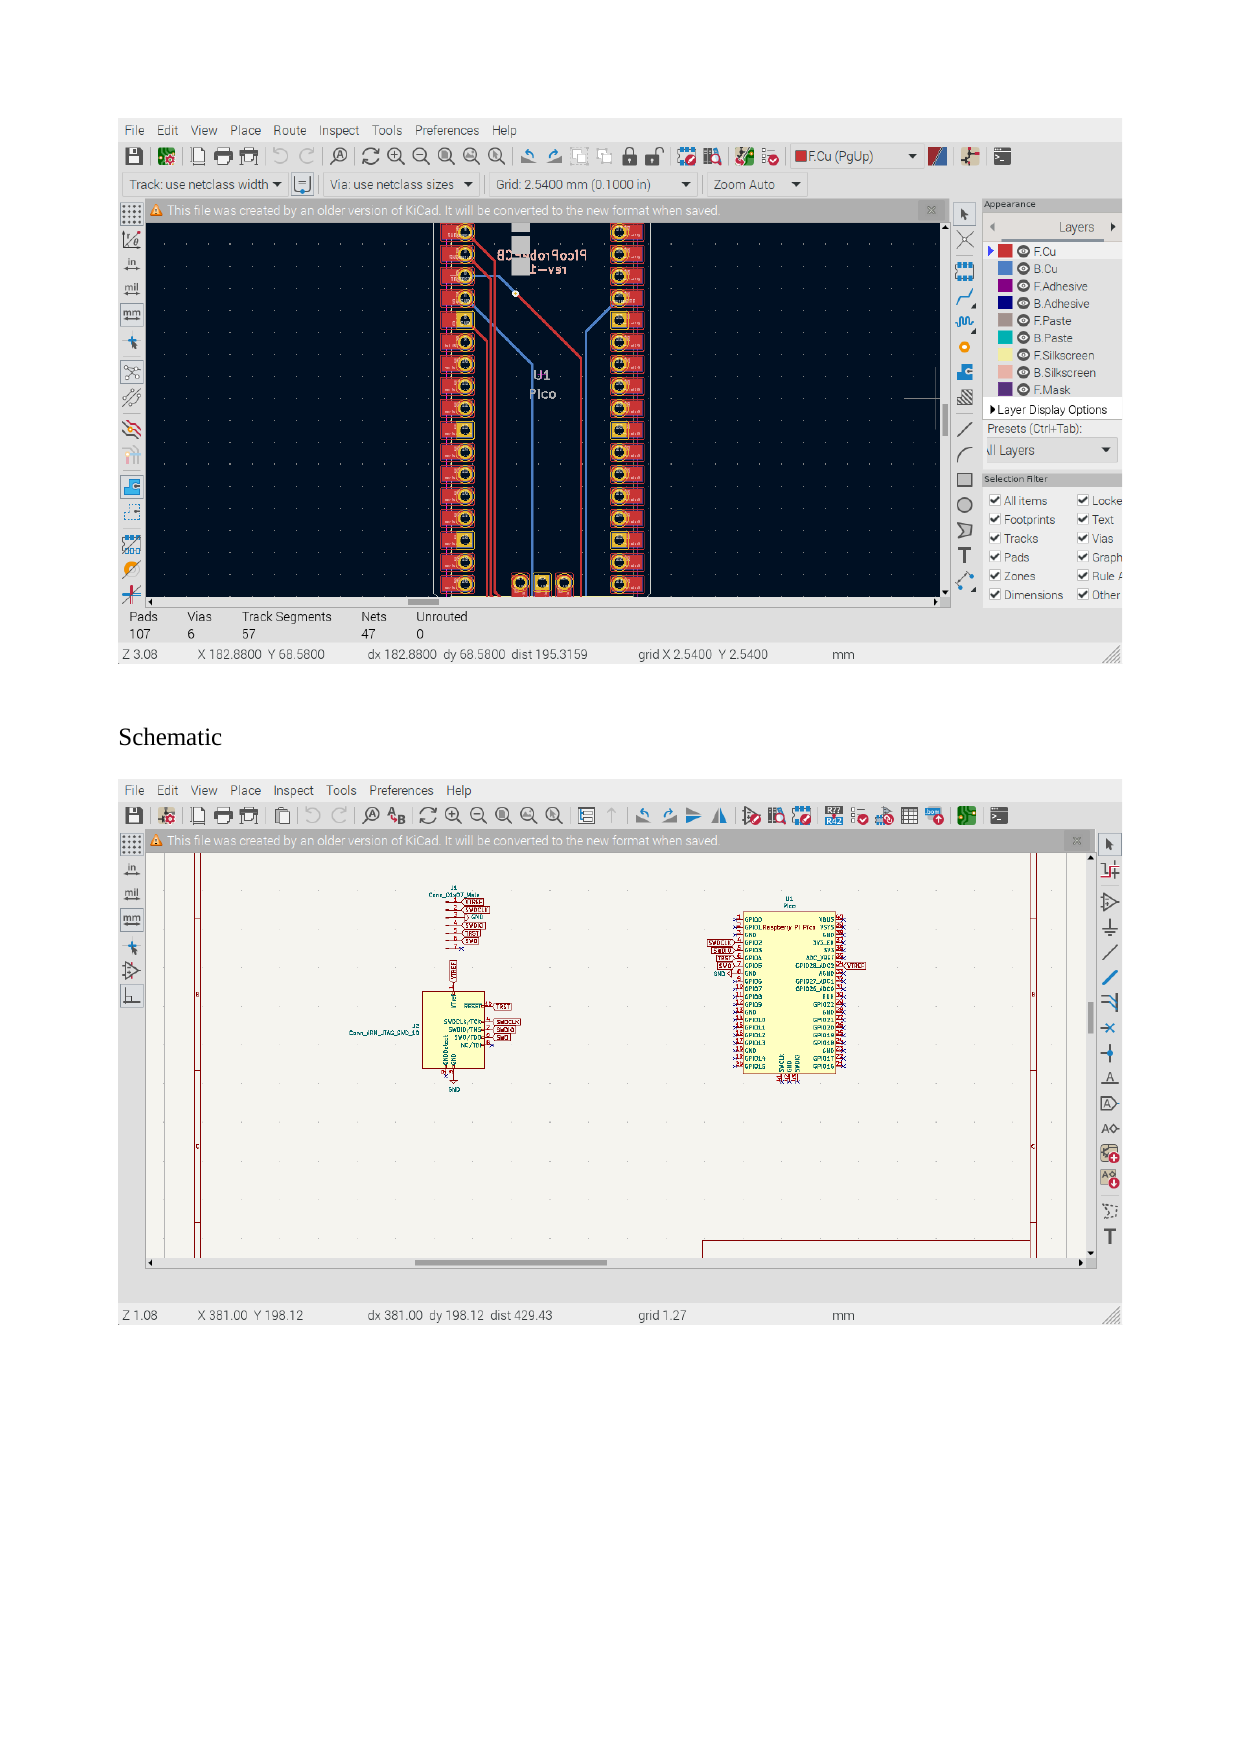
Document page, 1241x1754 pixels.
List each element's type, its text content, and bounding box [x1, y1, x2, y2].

text Schematic [118, 722, 1122, 750]
picture [118, 779, 1123, 1325]
picture [118, 118, 1123, 664]
